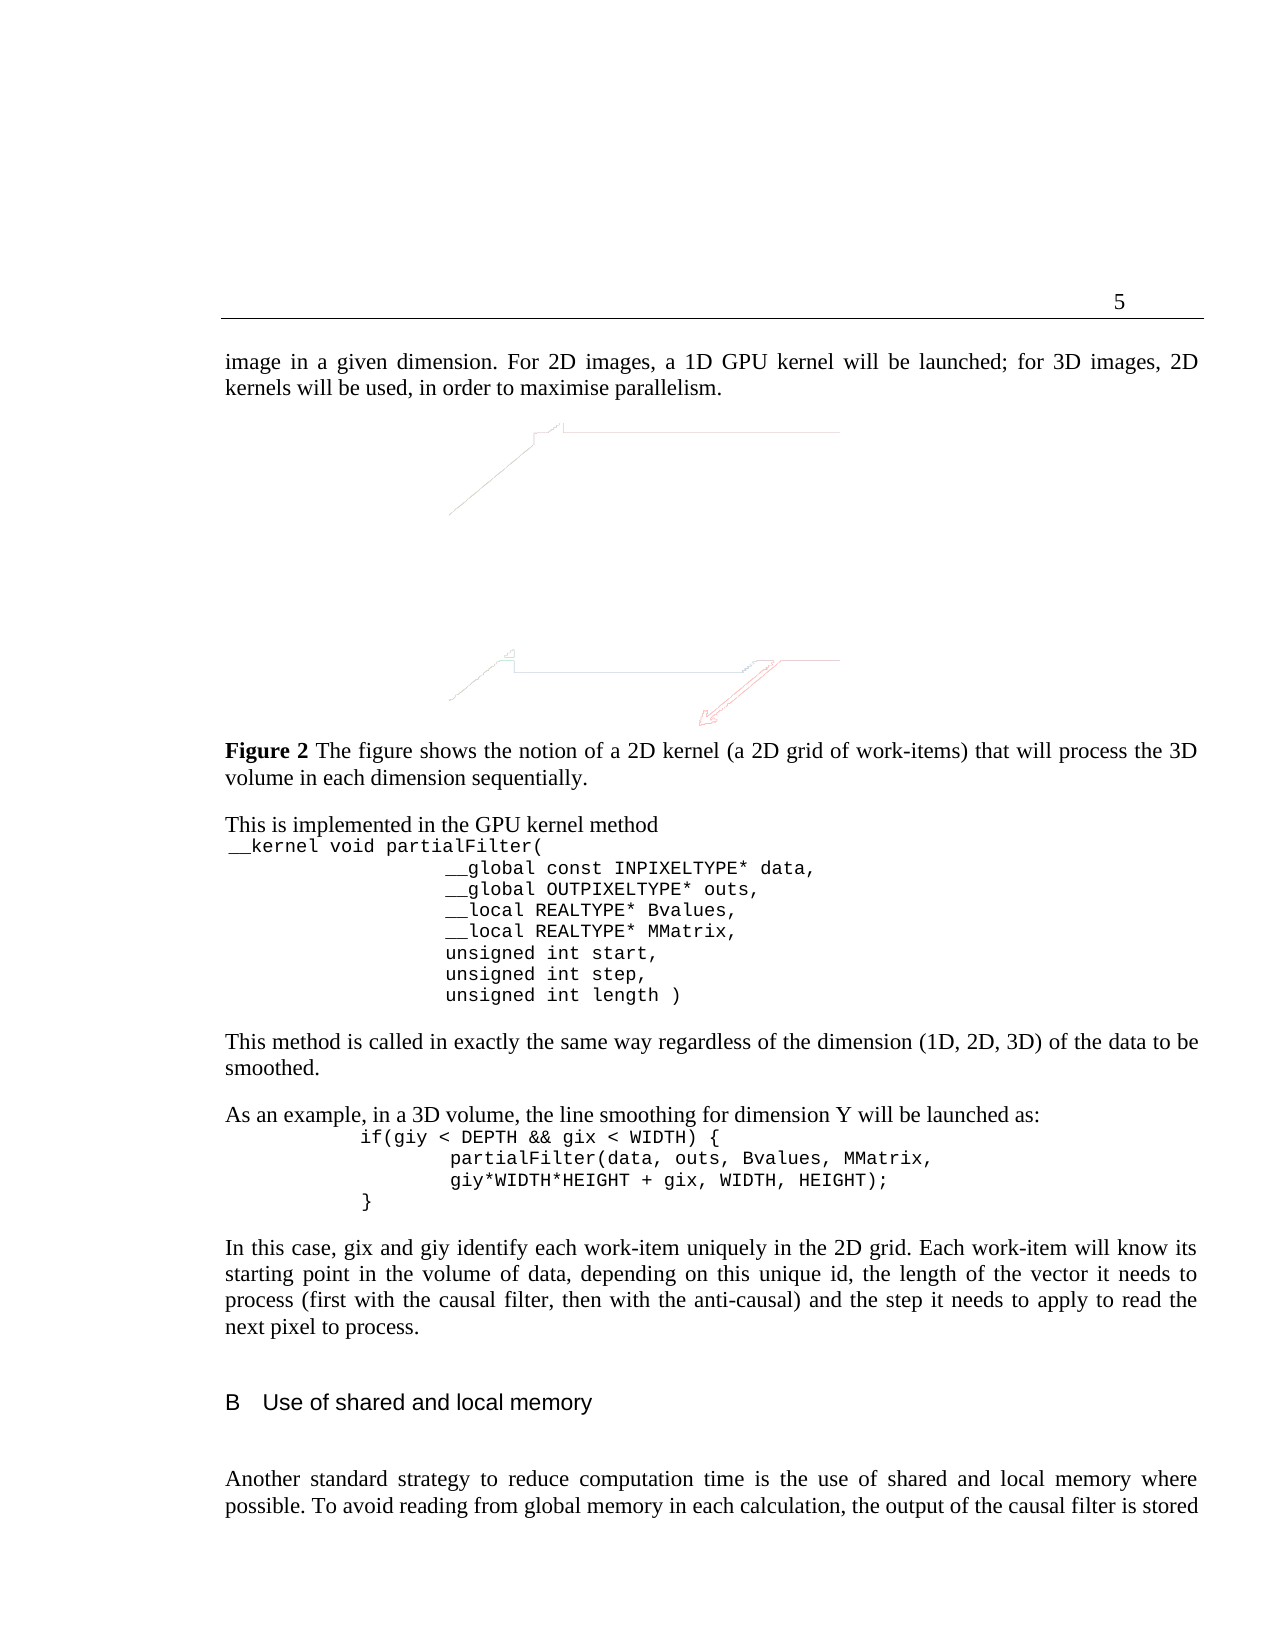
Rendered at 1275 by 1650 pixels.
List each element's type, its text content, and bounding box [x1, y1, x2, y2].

subtitle Use of shared and local memory [225, 1389, 1200, 1416]
text In this case, gix and giy identify each work-item uniquely in the 2D grid. Each work-item will know its starting point in the volume of data, depending on this unique id, the length of the vector it needs to process (first with the causal filter, then with the anti-causal) and the step it needs to apply to read the next pixel to process. [225, 1234, 1200, 1339]
text This method is called in exactly the same way regardless of the dimension (1D, 2D, 3D) of the data to be smoothed. [225, 1028, 1200, 1081]
text As an example, in a 3D volume, the line smoothing for dimension Y will be launched as: [225, 1102, 1200, 1128]
text Another standard strategy to reduce computation time is the use of shared and local memory where possible. To avoid reading from global memory in each calculation, the output of the causal filter is stored [225, 1466, 1200, 1518]
text __kernel void partialFilter( __global const INPIXELTYPE* data, __global OUTPIXELTYPE* outs, __local REALTYPE* Bvalues, __local REALTYPE* MMatrix, unsigned int start, unsigned int step, unsigned int length ) [228, 837, 1200, 1007]
text Figure 2 The figure shows the notion of a 2D kernel (a 2D grid of work-items) that will process the 3D volume in each dimension sequentially. [225, 422, 1200, 790]
text This is implemented in the GPU kernel method [225, 811, 1200, 837]
text image in a given dimension. For 2D images, a 1D GPU kernel will be launched; for 3D images, 2D kernels will be used, in order to maximise parallelism. [225, 348, 1200, 401]
text if(giy < DEPTH && gix < WIDTH) { partialFilter(data, outs, Bvalues, MMatrix, giy*WIDTH*HEIGHT + gix, WIDTH, HEIGHT); } [225, 1128, 1200, 1213]
